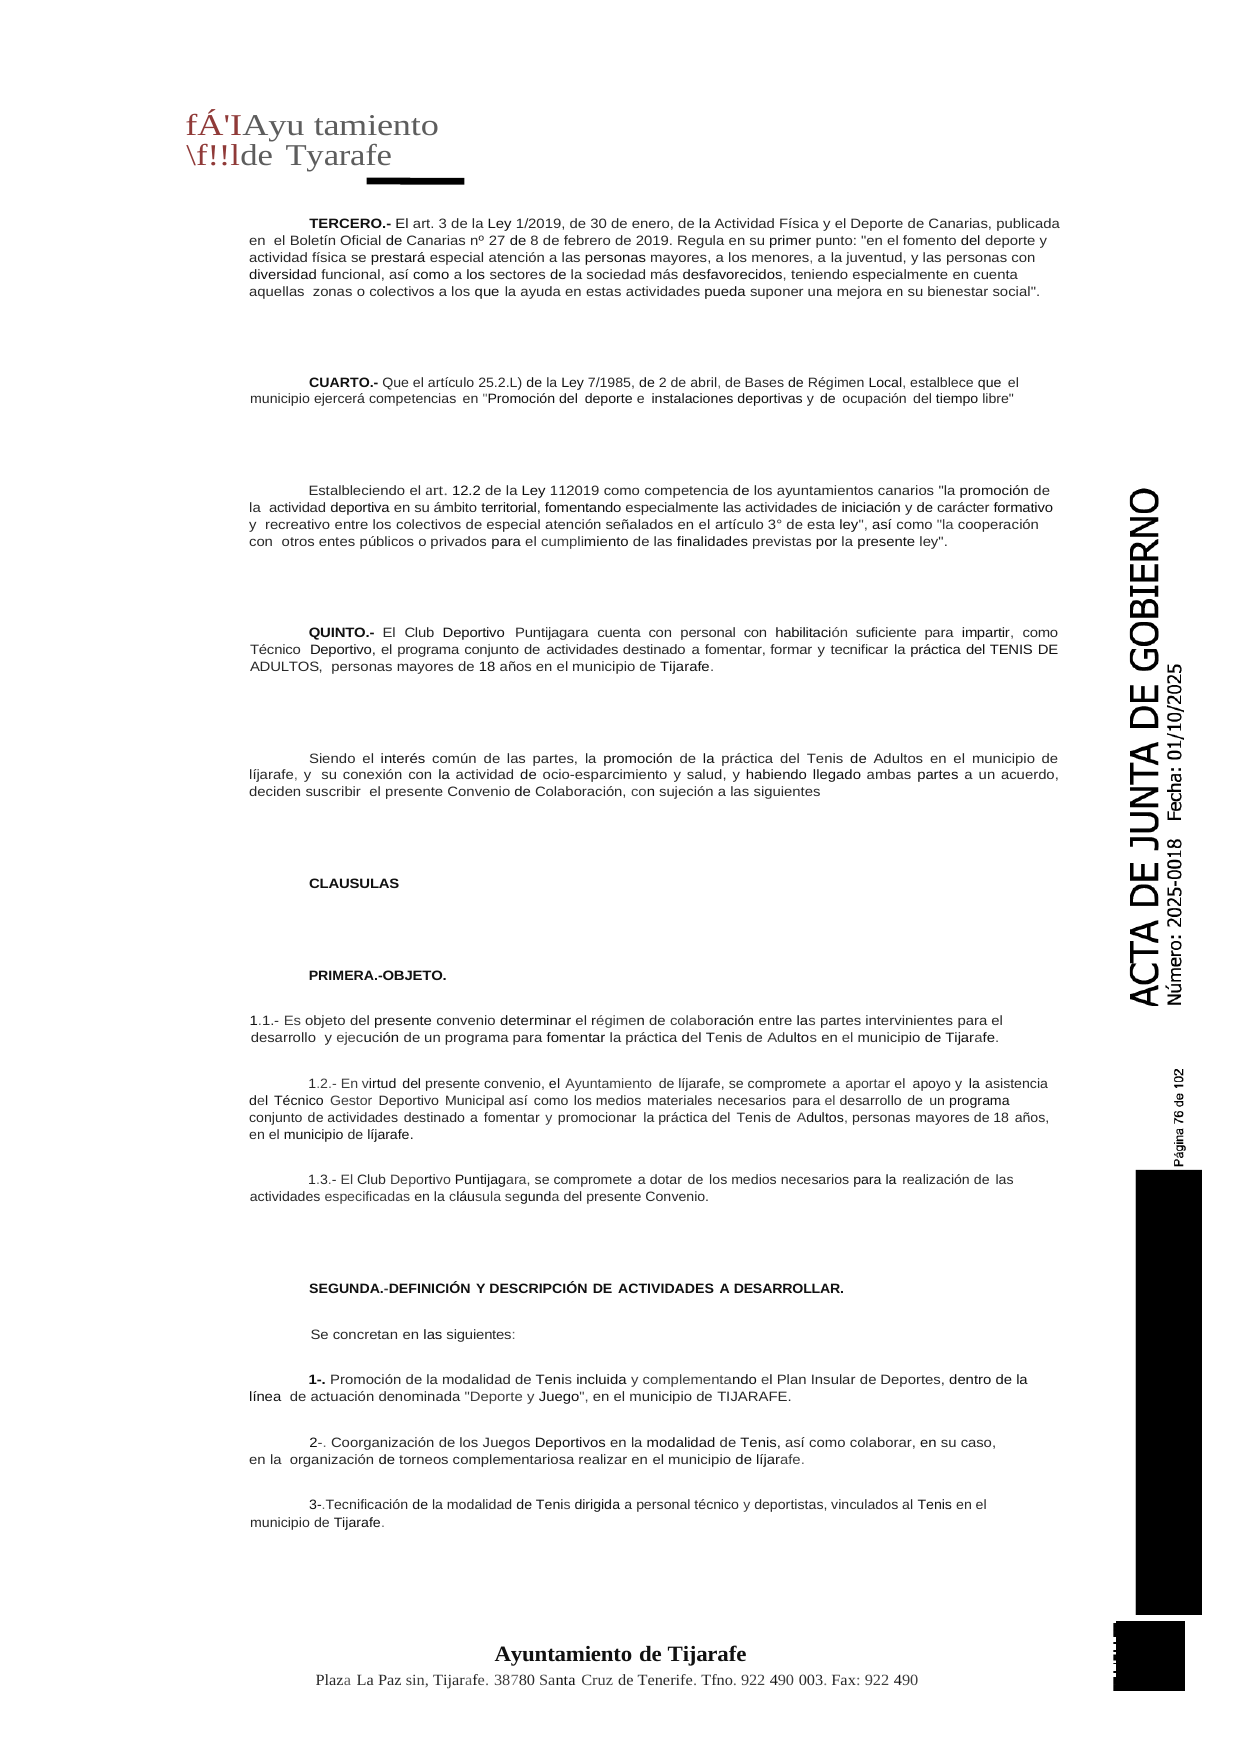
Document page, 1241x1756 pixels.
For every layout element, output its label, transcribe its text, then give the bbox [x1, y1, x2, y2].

text QUINTO.- El Club Deportivo Puntijagara cuenta con personal con habilitación suficiente para impartir, como Técnico Deportivo, el programa conjunto de actividades destinado a fomentar, formar y tecnificar la práctica del TENIS DE ADULTOS, personas mayores de 18 años en el municipio de Tijarafe. [250, 625, 1059, 674]
text SEGUNDA.-DEFINICIÓN Y DESCRIPCIÓN DE ACTIVIDADES A DESARROLLAR. [309, 1280, 1113, 1296]
text [1184, 876, 1203, 891]
text 1-. Promoción de la modalidad de Tenis incluida y complementando el Plan Insular de Deportes, dentro de la línea de actuación denominada "Deporte y Juego", en el municipio de TIJARAFE. [249, 1372, 1055, 1404]
text CUARTO.- Que el artículo 25.2.L) de la Ley 7/1985, de 2 de abril, de Bases de Régimen Local, estalblece que el municipio ejercerá competencias en "Promoción del deporte e instalaciones deportivas y de ocupación del tiempo libre" [250, 375, 1063, 406]
text Estalbleciendo el art. 12.2 de la Ley 112019 como competencia de los ayuntamientos canarios "la promoción de la actividad deportiva en su ámbito territorial, fomentando especialmente las actividades de iniciación y de carácter formativo y recreativo entre los colectivos de especial atención señalados en el artículo 3° de esta ley", así como "la cooperación con otros entes públicos o privados para el cumplimiento de las finalidades previstas por la presente ley". [249, 480, 1063, 549]
text Se concretan en las siguientes: [310, 1327, 1113, 1342]
text 1.1.- Es objeto del presente convenio determinar el régimen de colaboración entre las partes intervinientes para el desarrollo y ejecución de un programa para fomentar la práctica del Tenis de Adultos en el municipio de Tijarafe. [249, 1013, 1055, 1046]
text Siendo el interés común de las partes, la promoción de la práctica del Tenis de Adultos en el municipio de líjarafe, y su conexión con la actividad de ocio-esparcimiento y salud, y habiendo llegado ambas partes a un acuerdo, deciden suscribir el presente Convenio de Colaboración, con sujeción a las siguientes [249, 750, 1059, 799]
text 3-.Tecnificación de la modalidad de Tenis dirigida a personal técnico y deportistas, vinculados al Tenis en el municipio de Tijarafe. [250, 1497, 1014, 1530]
text CLAUSULAS [309, 876, 1129, 891]
text 1.2.- En virtud del presente convenio, el Ayuntamiento de líjarafe, se compromete a aportar el apoyo y la asistencia del Técnico Gestor Deportivo Municipal así como los medios materiales necesarios para el desarrollo de un programa conjunto de actividades destinado a fomentar y promocionar la práctica del Tenis de Adultos, personas mayores de 18 años, en el municipio de líjarafe. [249, 1076, 1063, 1142]
text 1.3.- El Club Deportivo Puntijagara, se compromete a dotar de los medios necesarios para la realización de las actividades especificadas en la cláusula segunda del presente Convenio. [249, 1172, 1063, 1204]
text PRIMERA.-OBJETO. [308, 967, 1129, 983]
text 2-. Coorganización de los Juegos Deportivos en la modalidad de Tenis, así como colaborar, en su caso, en la organización de torneos complementariosa realizar en el municipio de líjarafe. [249, 1434, 1014, 1467]
text TERCERO.- El art. 3 de la Ley 1/2019, de 30 de enero, de la Actividad Física y el Deporte de Canarias, publicada en el Boletín Oficial de Canarias nº 27 de 8 de febrero de 2019. Regula en su primer punto: "en el fomento del deporte y actividad física se prestará especial atención a las personas mayores, a los menores, a la juventud, y las personas con diversidad funcional, así como a los sectores de la sociedad más desfavorecidos, teniendo especialmente en cuenta aquellas zonas o colectivos a los que la ayuda en estas actividades pueda suponer una mejora en su bienestar social". [249, 216, 1063, 299]
